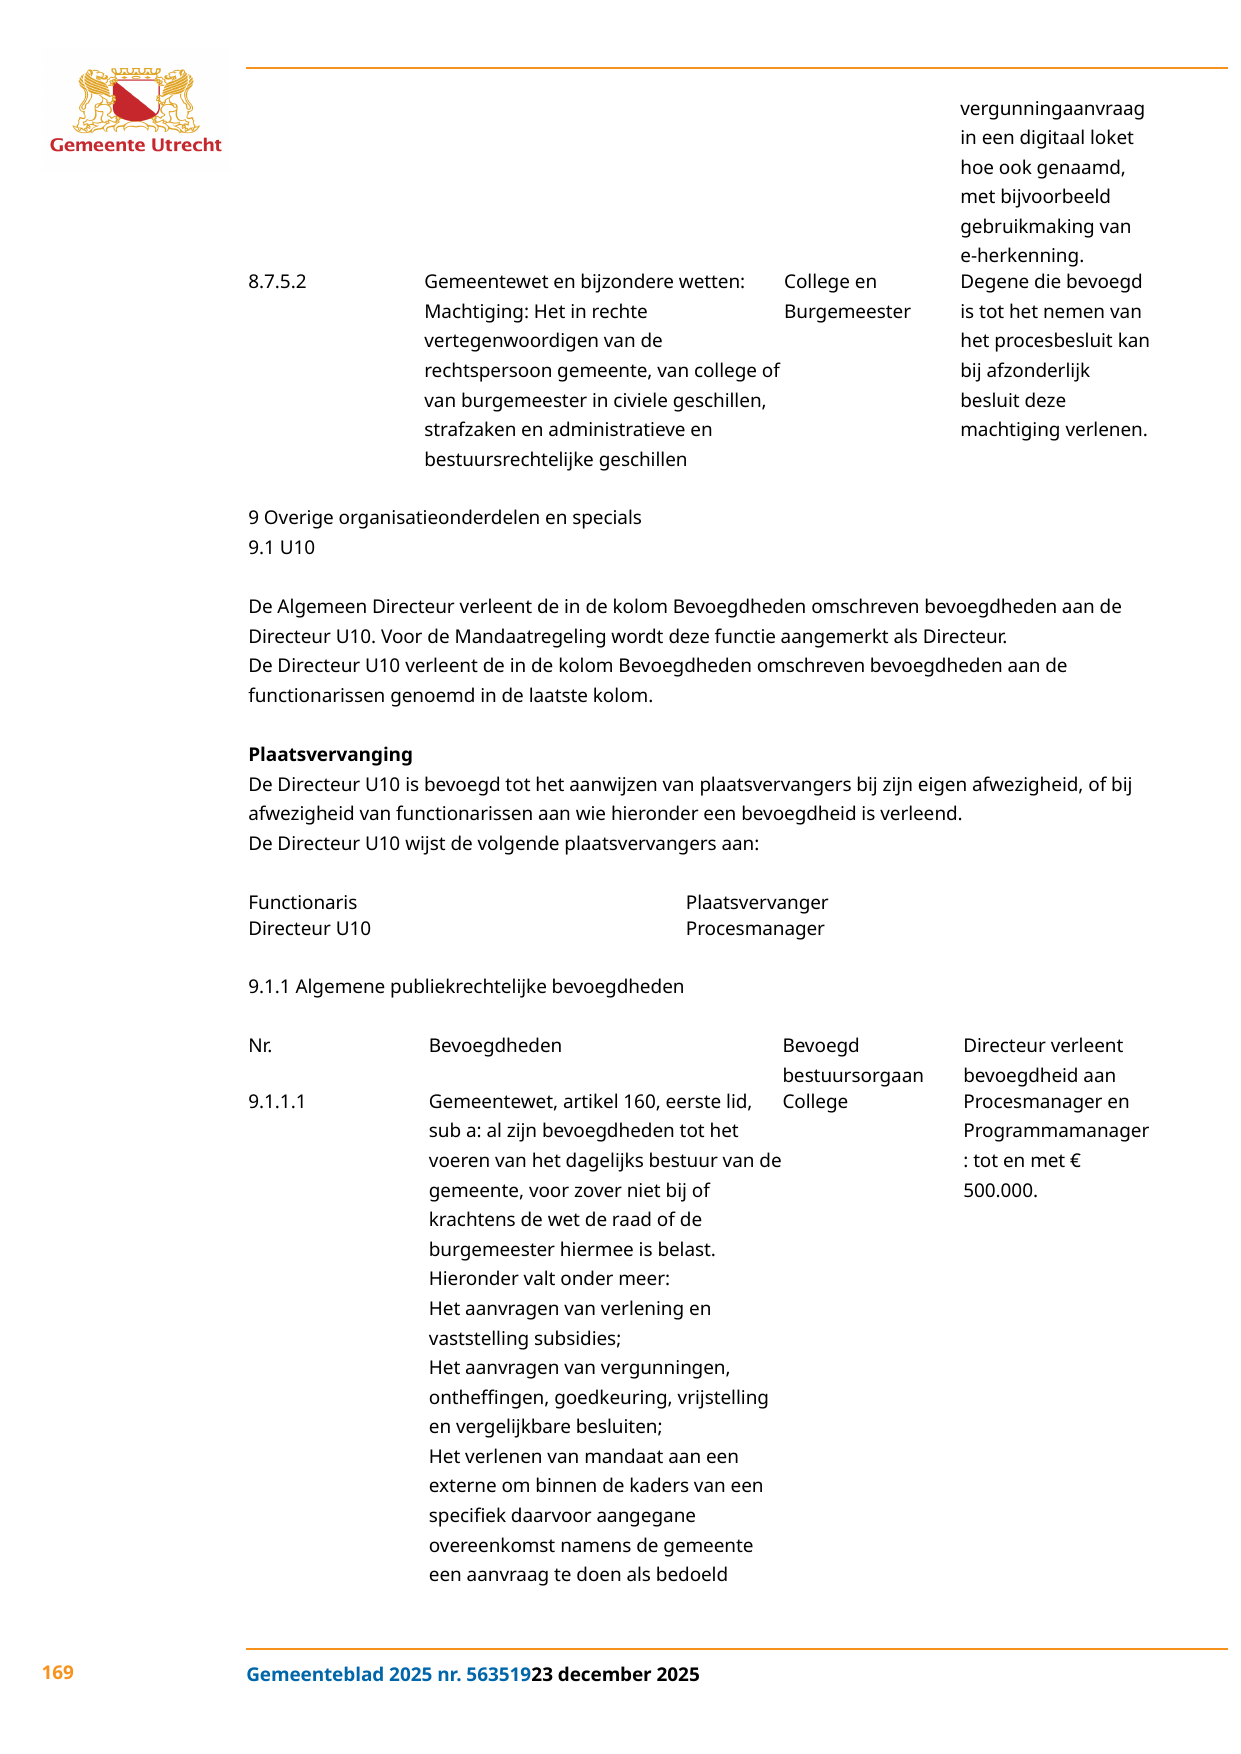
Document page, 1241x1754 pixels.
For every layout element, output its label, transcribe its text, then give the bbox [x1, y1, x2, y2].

text Plaatsvervanging [248, 741, 1152, 767]
table_cell Directeur U10 [248, 915, 686, 941]
table_header Bevoegd bestuursorgaan [782, 1033, 963, 1088]
text 9.1 U10 [248, 534, 1152, 560]
table_cell [424, 95, 784, 268]
table_cell 8.7.5.2 [248, 269, 424, 472]
table_cell vergunningaanvraag in een digitaal loket hoe ook genaamd, met bijvoorbeeld gebruikmaking van e-herkenning. [960, 95, 1152, 268]
table_cell Procesmanager [686, 915, 1152, 941]
table_cell [248, 95, 424, 268]
table_cell College en Burgemeester [784, 269, 960, 472]
table_cell [784, 95, 960, 268]
picture [41, 47, 231, 172]
table_cell Gemeentewet en bijzondere wetten: Machtiging: Het in rechte vertegenwoordigen van de rechtspersoon gemeente, van college of van burgemeester in civiele geschillen, strafzaken en administratieve en bestuursrechtelijke geschillen [424, 269, 784, 472]
table_header Functionaris [248, 889, 686, 915]
table_cell 9.1.1.1 [248, 1088, 429, 1587]
table_cell Gemeentewet, artikel 160, eerste lid, sub a: al zijn bevoegdheden tot het voeren van het dagelijks bestuur van de gemeente, voor zover niet bij of krachtens de wet de raad of de burgemeester hiermee is belast. Hieronder valt onder meer: Het aanvragen van verlening en vaststelling subsidies; Het aanvragen van vergunningen, ontheffingen, goedkeuring, vrijstelling en vergelijkbare besluiten; Het verlenen van mandaat aan een externe om binnen de kaders van een specifiek daarvoor aangegane overeenkomst namens de gemeente een aanvraag te doen als bedoeld [429, 1088, 782, 1587]
table_header Directeur verleent bevoegdheid aan [963, 1033, 1152, 1088]
text De Directeur U10 verleent de in de kolom Bevoegdheden omschreven bevoegdheden aan de functionarissen genoemd in de laatste kolom. [248, 652, 1152, 708]
table_cell Degene die bevoegd is tot het nemen van het procesbesluit kan bij afzonderlijk besluit deze machtiging verlenen. [960, 269, 1152, 472]
text 9.1.1 Algemene publiekrechtelijke bevoegdheden [248, 973, 1152, 999]
table_header Bevoegdheden [429, 1033, 782, 1088]
text De Algemeen Directeur verleent de in de kolom Bevoegdheden omschreven bevoegdheden aan de Directeur U10. Voor de Mandaatregeling wordt deze functie aangemerkt als Directeur. [248, 593, 1152, 648]
text De Directeur U10 wijst de volgende plaatsvervangers aan: [248, 830, 1152, 856]
table_header Plaatsvervanger [686, 889, 1152, 915]
table_header Nr. [248, 1033, 429, 1088]
text 9 Overige organisatieonderdelen en specials [248, 504, 1152, 530]
table_cell Procesmanager en Programmamanager: tot en met € 500.000. [963, 1088, 1152, 1587]
table_cell College [782, 1088, 963, 1587]
text De Directeur U10 is bevoegd tot het aanwijzen van plaatsvervangers bij zijn eigen afwezigheid, of bij afwezigheid van functionarissen aan wie hieronder een bevoegdheid is verleend. [248, 771, 1152, 826]
